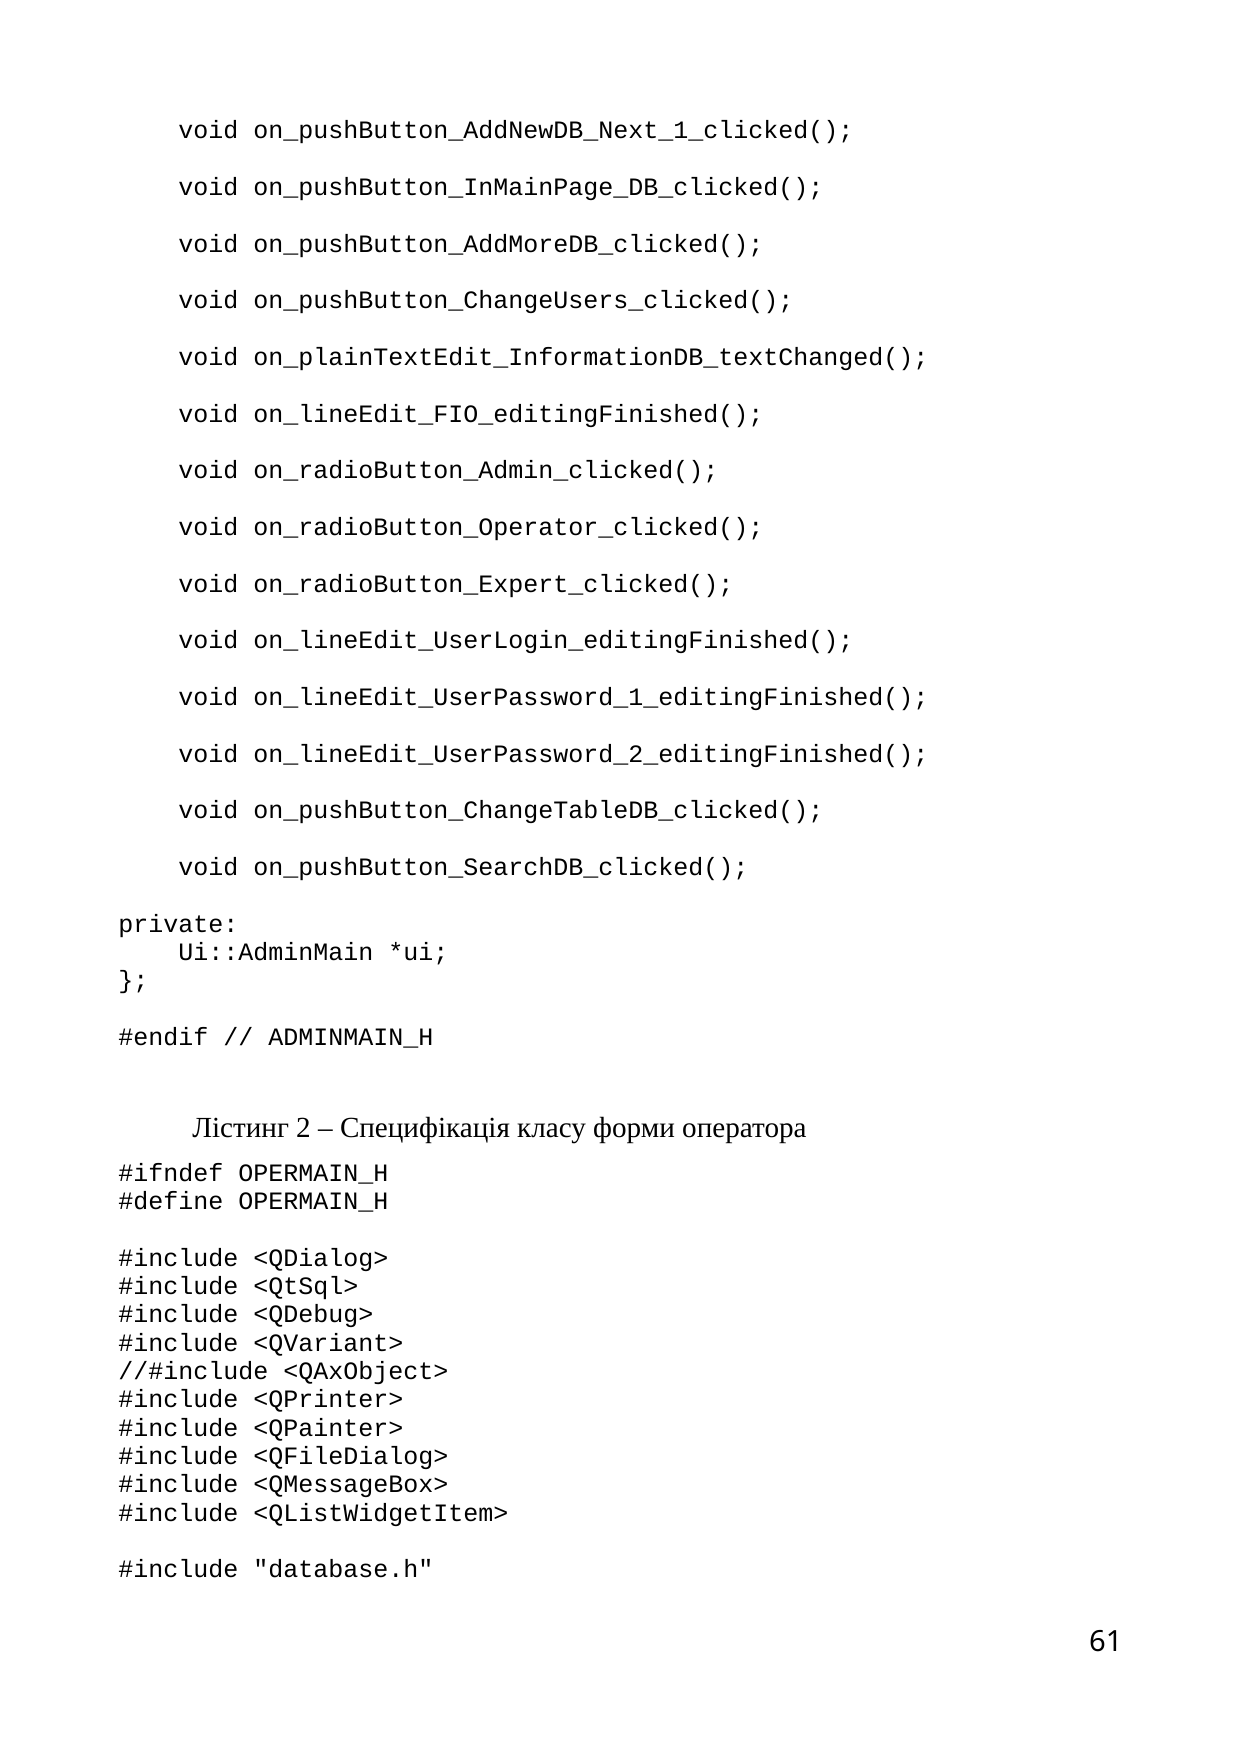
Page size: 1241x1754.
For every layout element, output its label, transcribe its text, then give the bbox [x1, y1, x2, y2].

text #include <QListWidgetItem> [118, 1500, 1122, 1528]
text #include <QDebug> [118, 1302, 1122, 1330]
text #include <QFileDialog> [118, 1443, 1122, 1472]
text #include <QMessageBox> [118, 1472, 1122, 1500]
text #include <QDialog> [118, 1245, 1122, 1273]
text void on_plainTextEdit_InformationDB_textChanged(); [118, 345, 1122, 373]
text }; [118, 968, 1122, 996]
text void on_lineEdit_UserPassword_2_editingFinished(); [118, 741, 1122, 770]
text void on_pushButton_ChangeTableDB_clicked(); [118, 798, 1122, 826]
text Лістинг 2 – Специфікація класу форми оператора [118, 1110, 1122, 1143]
text void on_lineEdit_UserPassword_1_editingFinished(); [118, 685, 1122, 713]
text #define OPERMAIN_H [118, 1188, 1122, 1217]
text void on_lineEdit_FIO_editingFinished(); [118, 401, 1122, 430]
text private: [118, 911, 1122, 940]
text void on_pushButton_SearchDB_clicked(); [118, 855, 1122, 883]
text void on_pushButton_ChangeUsers_clicked(); [118, 288, 1122, 316]
text #include <QPrinter> [118, 1387, 1122, 1415]
text #ifndef OPERMAIN_H [118, 1160, 1122, 1188]
text #include "database.h" [118, 1557, 1122, 1585]
text #include <QtSql> [118, 1273, 1122, 1302]
text //#include <QAxObject> [118, 1358, 1122, 1387]
text void on_radioButton_Operator_clicked(); [118, 515, 1122, 543]
text #include <QPainter> [118, 1415, 1122, 1443]
text #include <QVariant> [118, 1330, 1122, 1358]
text void on_pushButton_InMainPage_DB_clicked(); [118, 175, 1122, 203]
text void on_pushButton_AddMoreDB_clicked(); [118, 231, 1122, 260]
text void on_radioButton_Admin_clicked(); [118, 458, 1122, 486]
text Ui::AdminMain *ui; [118, 940, 1122, 968]
text void on_pushButton_AddNewDB_Next_1_clicked(); [118, 118, 1122, 146]
text void on_radioButton_Expert_clicked(); [118, 571, 1122, 600]
text #endif // ADMINMAIN_H [118, 1025, 1122, 1053]
text void on_lineEdit_UserLogin_editingFinished(); [118, 628, 1122, 656]
